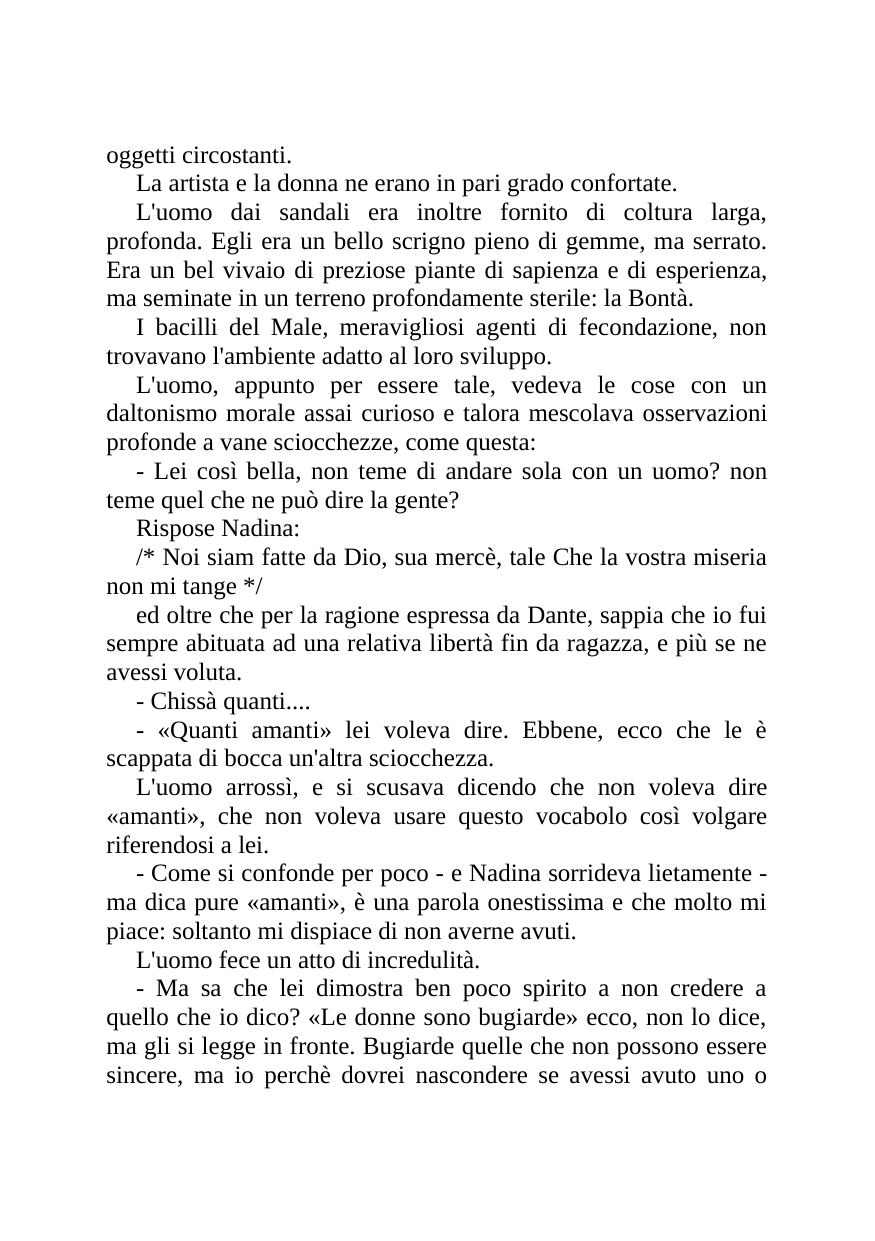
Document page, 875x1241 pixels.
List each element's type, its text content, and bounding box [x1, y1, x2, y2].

text - Lei così bella, non teme di andare sola con un uomo? non teme quel che ne può dire la gente? [106, 456, 768, 513]
text L'uomo arrossì, e si scusava dicendo che non voleva dire «amanti», che non voleva usare questo vocabolo così volgare riferendosi a lei. [106, 772, 768, 858]
text /* Noi siam fatte da Dio, sua mercè, tale Che la vostra miseria non mi tange */ [106, 542, 768, 600]
text - «Quanti amanti» lei voleva dire. Ebbene, ecco che le è scappata di bocca un'altra sciocchezza. [106, 715, 768, 772]
text ed oltre che per la ragione espressa da Dante, sappia che io fui sempre abituata ad una relativa libertà fin da ragazza, e più se ne avessi voluta. [106, 600, 768, 686]
text - Chissà quanti.... [106, 686, 768, 715]
text I bacilli del Male, meravigliosi agenti di fecondazione, non trovavano l'ambiente adatto al loro sviluppo. [106, 312, 768, 370]
text - Ma sa che lei dimostra ben poco spirito a non credere a quello che io dico? «Le donne sono bugiarde» ecco, non lo dice, ma gli si legge in fronte. Bugiarde quelle che non possono essere sincere, ma io perchè dovrei nascondere se avessi avuto uno o [106, 973, 768, 1088]
text L'uomo dai sandali era inoltre fornito di coltura larga, profonda. Egli era un bello scrigno pieno di gemme, ma serrato. Era un bel vivaio di preziose piante di sapienza e di esperienza, ma seminate in un terreno profondamente sterile: la Bontà. [106, 197, 768, 312]
text La artista e la donna ne erano in pari grado confortate. [106, 168, 768, 197]
text oggetti circostanti. [106, 140, 768, 168]
text - Come si confonde per poco - e Nadina sorrideva lietamente - ma dica pure «amanti», è una parola onestissima e che molto mi piace: soltanto mi dispiace di non averne avuti. [106, 858, 768, 945]
text Rispose Nadina: [106, 513, 768, 542]
text L'uomo fece un atto di incredulità. [106, 945, 768, 973]
text L'uomo, appunto per essere tale, vedeva le cose con un daltonismo morale assai curioso e talora mescolava osservazioni profonde a vane sciocchezze, come questa: [106, 370, 768, 456]
